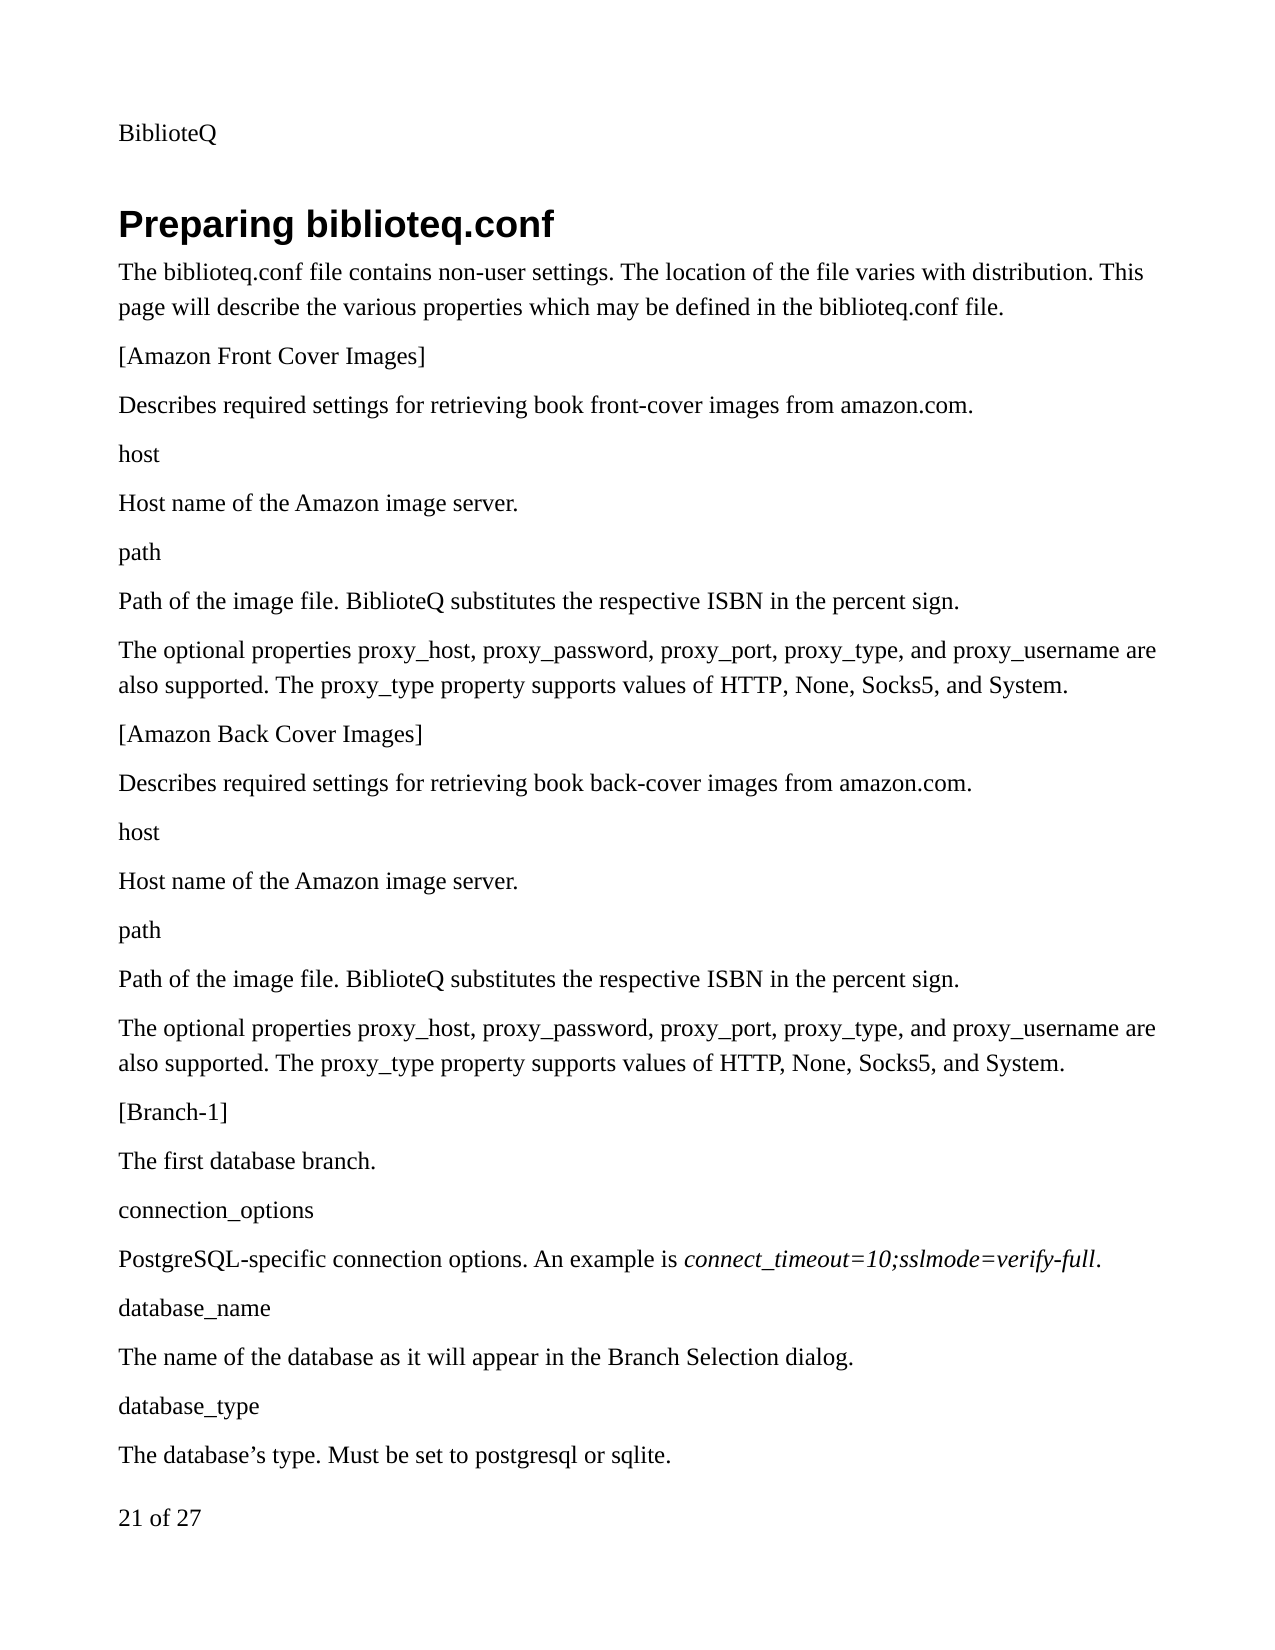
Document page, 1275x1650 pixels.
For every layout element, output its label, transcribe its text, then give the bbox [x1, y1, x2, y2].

text The database’s type. Must be set to postgresql or sqlite. [118, 1440, 1157, 1469]
text Path of the image file. BiblioteQ substitutes the respective ISBN in the percent sign. [118, 586, 1157, 615]
text Describes required settings for retrieving book back-cover images from amazon.com. [118, 768, 1157, 797]
subtitle Preparing biblioteq.conf [118, 201, 1157, 245]
text The optional properties proxy_host, proxy_password, proxy_port, proxy_type, and proxy_username are also supported. The proxy_type property supports values of HTTP, None, Socks5, and System. [118, 635, 1157, 699]
text The optional properties proxy_host, proxy_password, proxy_port, proxy_type, and proxy_username are also supported. The proxy_type property supports values of HTTP, None, Socks5, and System. [118, 1013, 1157, 1077]
text The biblioteq.conf file contains non-user settings. The location of the file varies with distribution. This page will describe the various properties which may be defined in the biblioteq.conf file. [118, 257, 1157, 321]
text database_name [118, 1293, 1157, 1322]
text Host name of the Amazon image server. [118, 866, 1157, 895]
text [Branch-1] [118, 1097, 1157, 1126]
text connection_options [118, 1195, 1157, 1224]
text Describes required settings for retrieving book front-cover images from amazon.com. [118, 390, 1157, 419]
text The first database branch. [118, 1146, 1157, 1175]
text Path of the image file. BiblioteQ substitutes the respective ISBN in the percent sign. [118, 964, 1157, 993]
text The name of the database as it will appear in the Branch Selection dialog. [118, 1342, 1157, 1371]
text path [118, 915, 1157, 944]
text host [118, 817, 1157, 846]
text [Amazon Front Cover Images] [118, 341, 1157, 370]
text host [118, 439, 1157, 468]
text Host name of the Amazon image server. [118, 488, 1157, 517]
text PostgreSQL-specific connection options. An example is connect_timeout=10;sslmode=verify-full. [118, 1244, 1157, 1273]
text path [118, 537, 1157, 566]
text database_type [118, 1391, 1157, 1420]
text [Amazon Back Cover Images] [118, 719, 1157, 748]
